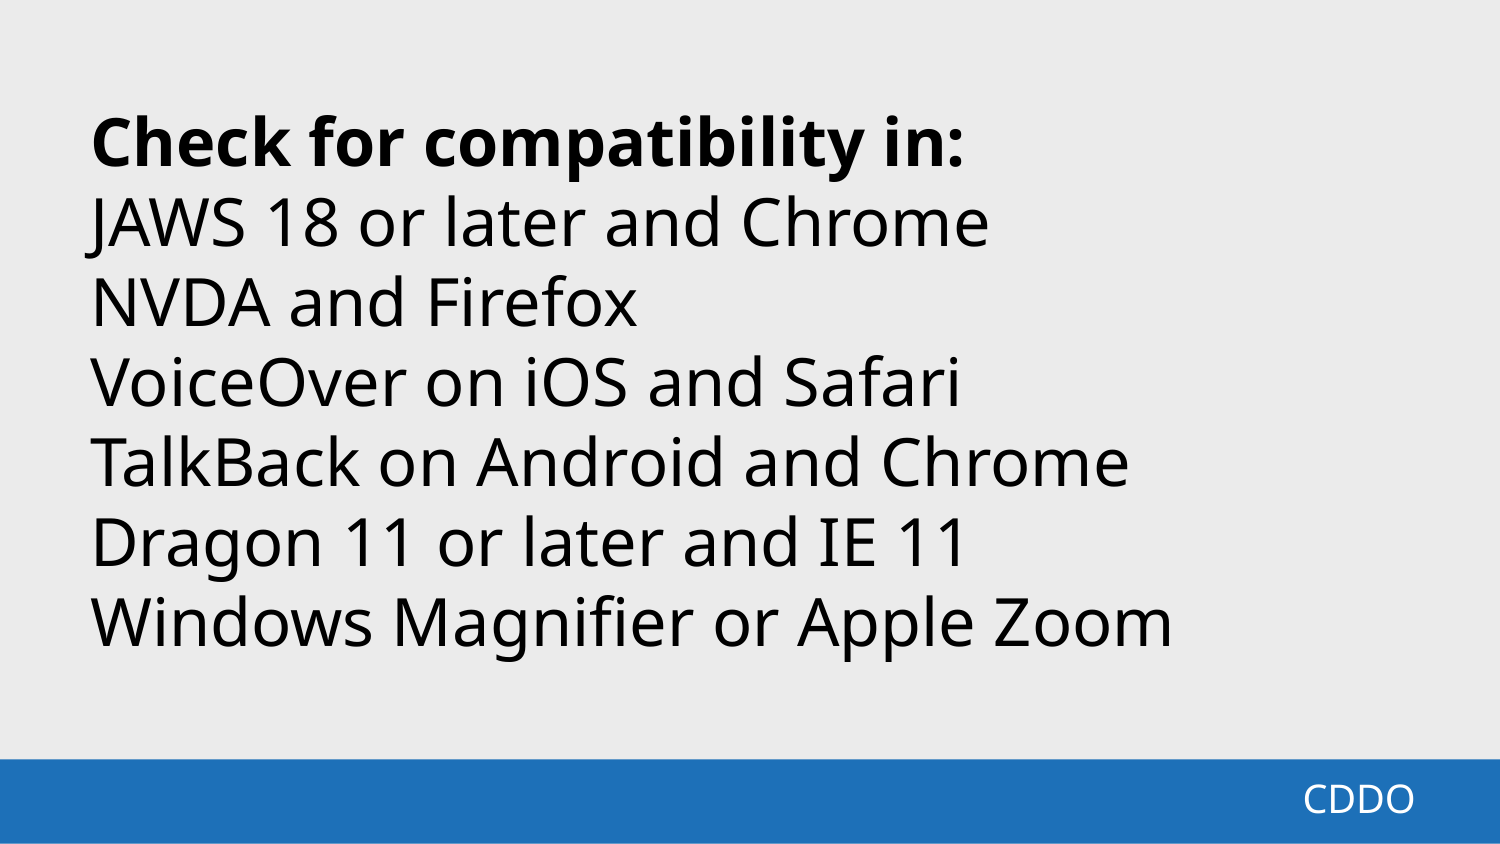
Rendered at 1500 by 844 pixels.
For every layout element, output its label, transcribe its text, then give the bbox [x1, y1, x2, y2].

text_box Check for compatibility in: JAWS 18 or later and Chrome NVDA and Firefox VoiceOver on iOS and Safari TalkBack on Android and Chrome Dragon 11 or later and IE 11 Windows Magnifier or Apple Zoom [87, 0, 1416, 760]
